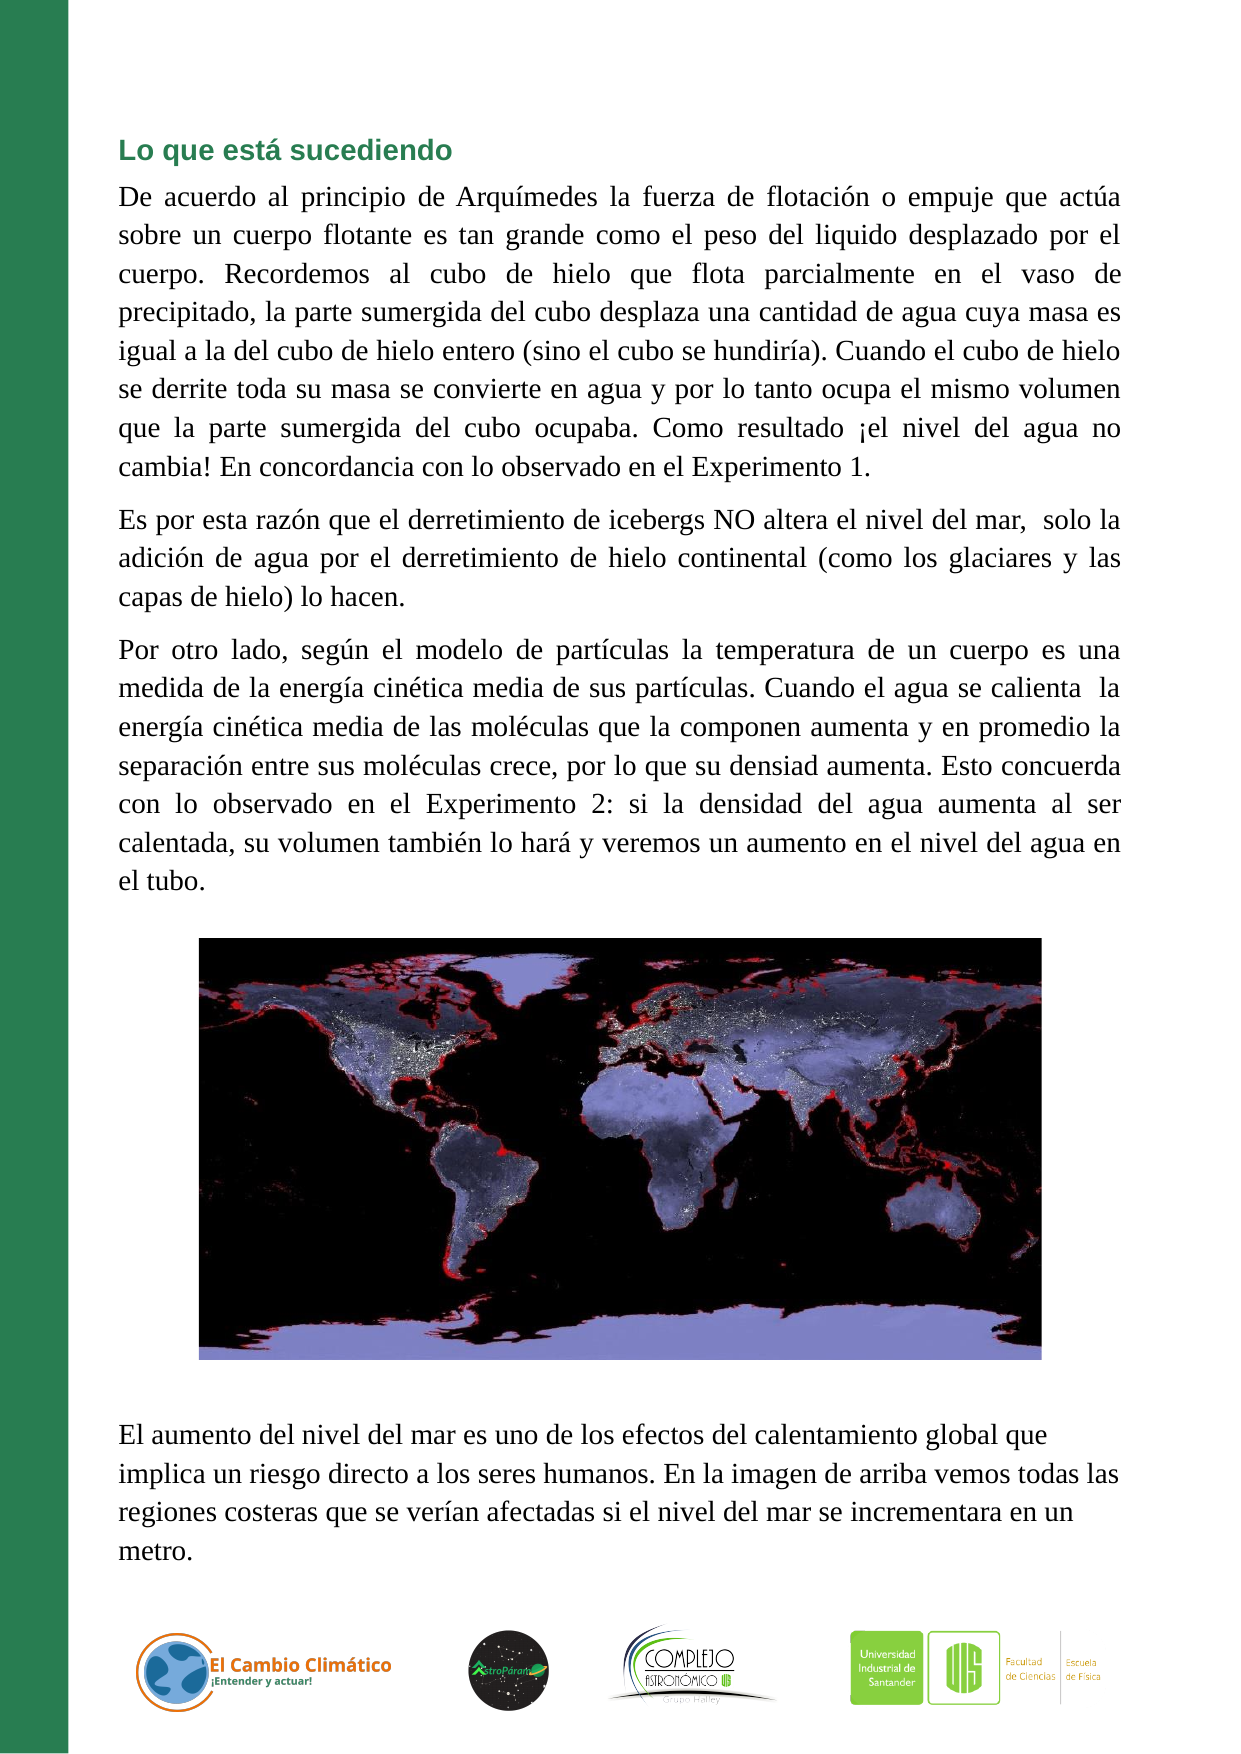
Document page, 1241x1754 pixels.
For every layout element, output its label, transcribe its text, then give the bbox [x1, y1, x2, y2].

text De acuerdo al principio de Arquímedes la fuerza de flotación o empuje que actúa sobre un cuerpo flotante es tan grande como el peso del liquido desplazado por el cuerpo. Recordemos al cubo de hielo que flota parcialmente en el vaso de precipitado, la parte sumergida del cubo desplaza una cantidad de agua cuya masa es igual a la del cubo de hielo entero (sino el cubo se hundiría). Cuando el cubo de hielo se derrite toda su masa se convierte en agua y por lo tanto ocupa el mismo volumen que la parte sumergida del cubo ocupaba. Como resultado ¡el nivel del agua no cambia! En concordancia con lo observado en el Experimento 1. [118, 179, 1122, 482]
subtitle Lo que está sucediendo [118, 133, 1122, 166]
picture [198, 938, 1042, 1360]
text Es por esta razón que el derretimiento de icebergs NO altera el nivel del mar, solo la adición de agua por el derretimiento de hielo continental (como los glaciares y las capas de hielo) lo hacen. [118, 502, 1122, 612]
picture [467, 1629, 550, 1712]
text Por otro lado, según el modelo de partículas la temperatura de un cuerpo es una medida de la energía cinética media de sus partículas. Cuando el agua se calienta la energía cinética media de las moléculas que la componen aumenta y en promedio la separación entre sus moléculas crece, por lo que su densiad aumenta. Esto concuerda con lo observado en el Experimento 2: si la densidad del agua aumenta al ser calentada, su volumen también lo hará y veremos un aumento en el nivel del agua en el tubo. [118, 632, 1122, 897]
picture [136, 1633, 391, 1712]
picture [847, 1629, 1106, 1708]
picture [605, 1623, 780, 1707]
text El aumento del nivel del mar es uno de los efectos del calentamiento global que implica un riesgo directo a los seres humanos. En la imagen de arriba vemos todas las regiones costeras que se verían afectadas si el nivel del mar se incrementara en un metro. [118, 1417, 1122, 1567]
